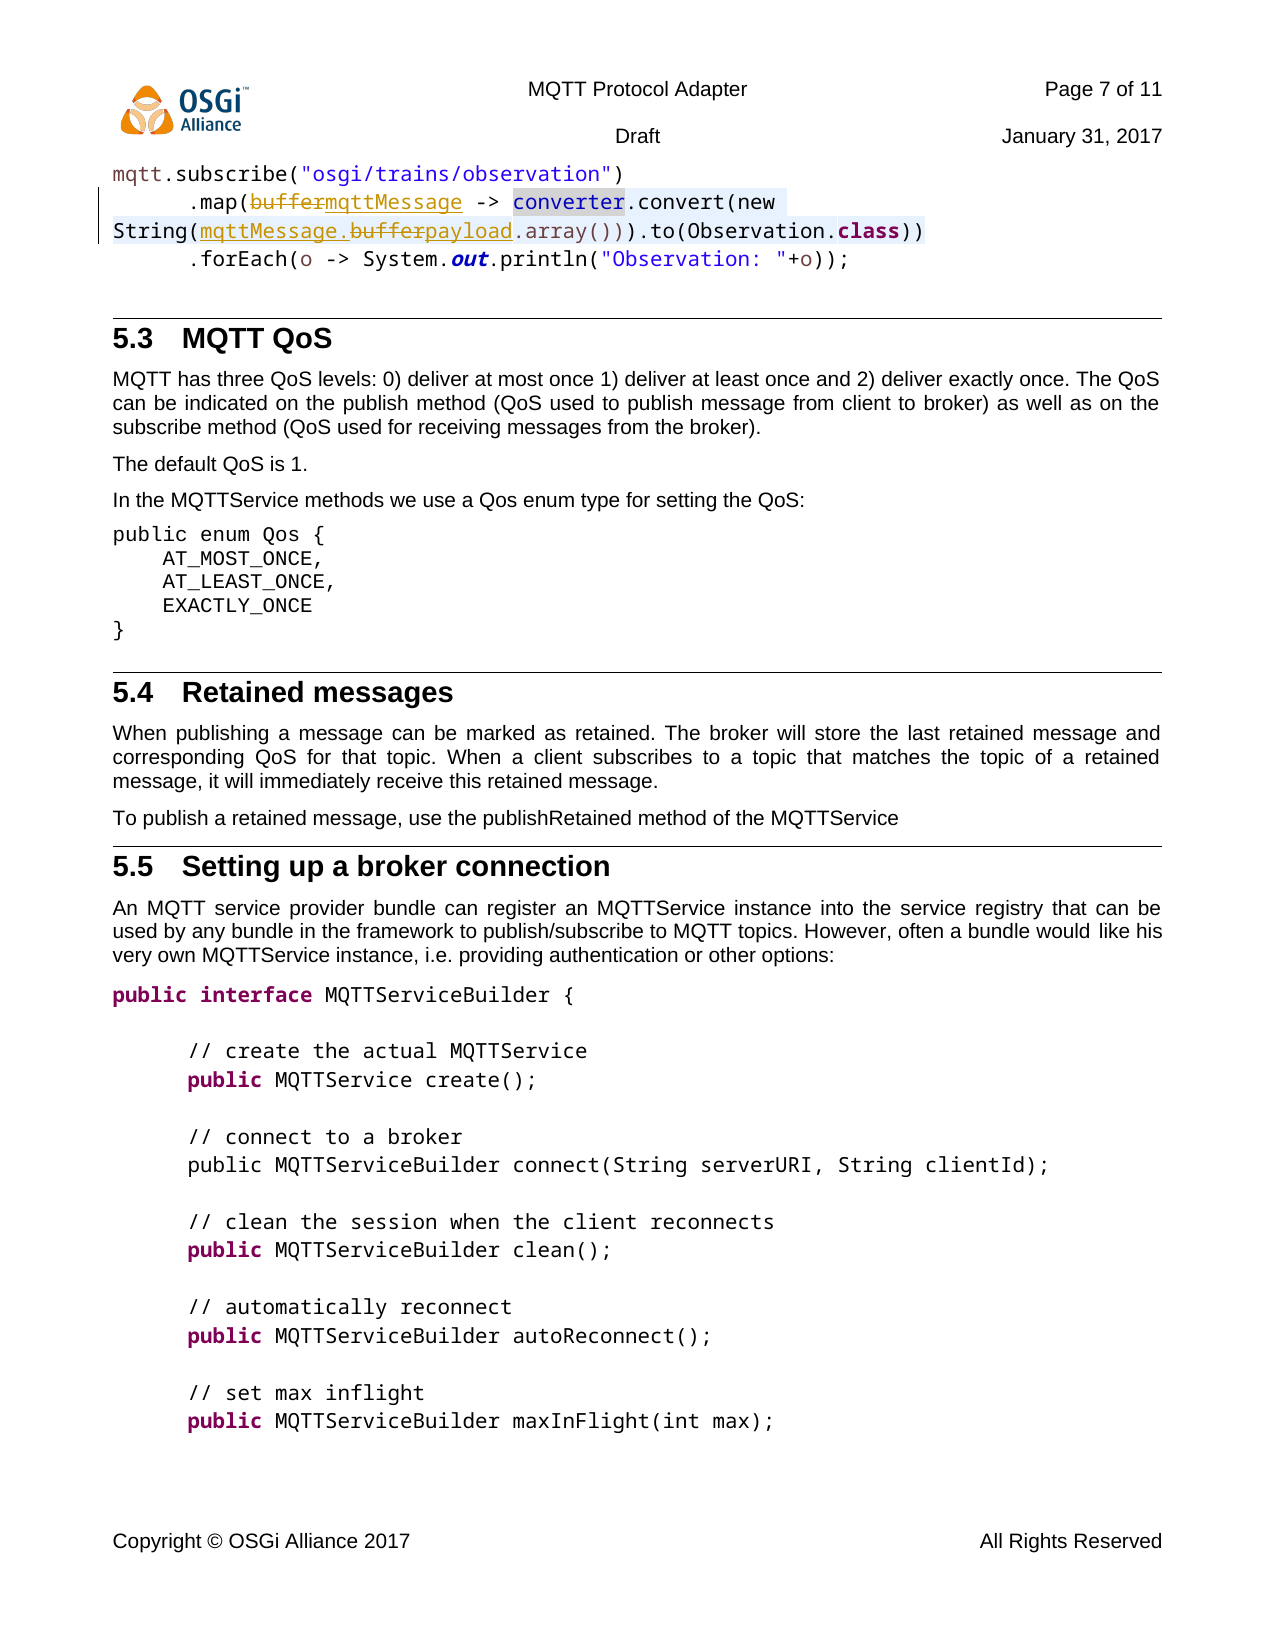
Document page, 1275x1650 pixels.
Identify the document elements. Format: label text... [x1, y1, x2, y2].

text .forEach(o -> System.out.println("Observation: "+o)); [112, 244, 1162, 273]
subtitle Retained messages [112, 673, 1162, 709]
text public MQTTServiceBuilder maxInFlight(int max); [112, 1406, 1162, 1435]
text To publish a retained message, use the publishRetained method of the MQTTService [112, 806, 1162, 829]
text // automatically reconnect [112, 1292, 1162, 1321]
text In the MQTTService methods we use a Qos enum type for setting the QoS: [112, 488, 1162, 512]
text public MQTTServiceBuilder autoReconnect(); [112, 1321, 1162, 1349]
text EXACTLY_ONCE [112, 595, 1162, 619]
text AT_LEAST_ONCE, [112, 572, 1162, 595]
text AT_MOST_ONCE, [112, 548, 1162, 572]
text // set max inflight [112, 1378, 1162, 1406]
subtitle MQTT QoS [112, 319, 1162, 354]
subtitle Setting up a broker connection [112, 847, 1162, 883]
text public MQTTServiceBuilder connect(String serverURI, String clientId); [112, 1150, 1162, 1179]
text MQTT has three QoS levels: 0) deliver at most once 1) deliver at least once and 2) deliver exactly once. The QoS can be indicated on the publish method (QoS used to publish message from client to broker) as well as on the subscribe method (QoS used for receiving messages from the broker). [112, 367, 1162, 439]
text // create the actual MQTTService [112, 1037, 1162, 1065]
picture [113, 78, 257, 142]
text public interface MQTTServiceBuilder { [112, 980, 1162, 1008]
text An MQTT service provider bundle can register an MQTTService instance into the service registry that can be used by any bundle in the framework to publish/subscribe to MQTT topics. However, often a bundle would like his very own MQTTService instance, i.e. providing authentication or other options: [112, 895, 1162, 967]
text public MQTTServiceBuilder clean(); [112, 1236, 1162, 1264]
text When publishing a message can be marked as retained. The broker will store the last retained message and corresponding QoS for that topic. When a client subscribes to a topic that matches the topic of a retained message, it will immediately receive this retained message. [112, 721, 1162, 793]
text public enum Qos { [112, 524, 1162, 548]
text // clean the session when the client reconnects [112, 1207, 1162, 1236]
text } [112, 619, 1162, 642]
text mqtt.subscribe("osgi/trains/observation") [112, 159, 1162, 187]
text public MQTTService create(); [112, 1065, 1162, 1093]
text The default QoS is 1. [112, 451, 1162, 475]
text // connect to a broker [112, 1122, 1162, 1150]
text .map(mqttMessage -> converter.convert(new String(mqttMessage.payload.array())).to(Observation.class)) [112, 187, 1162, 244]
